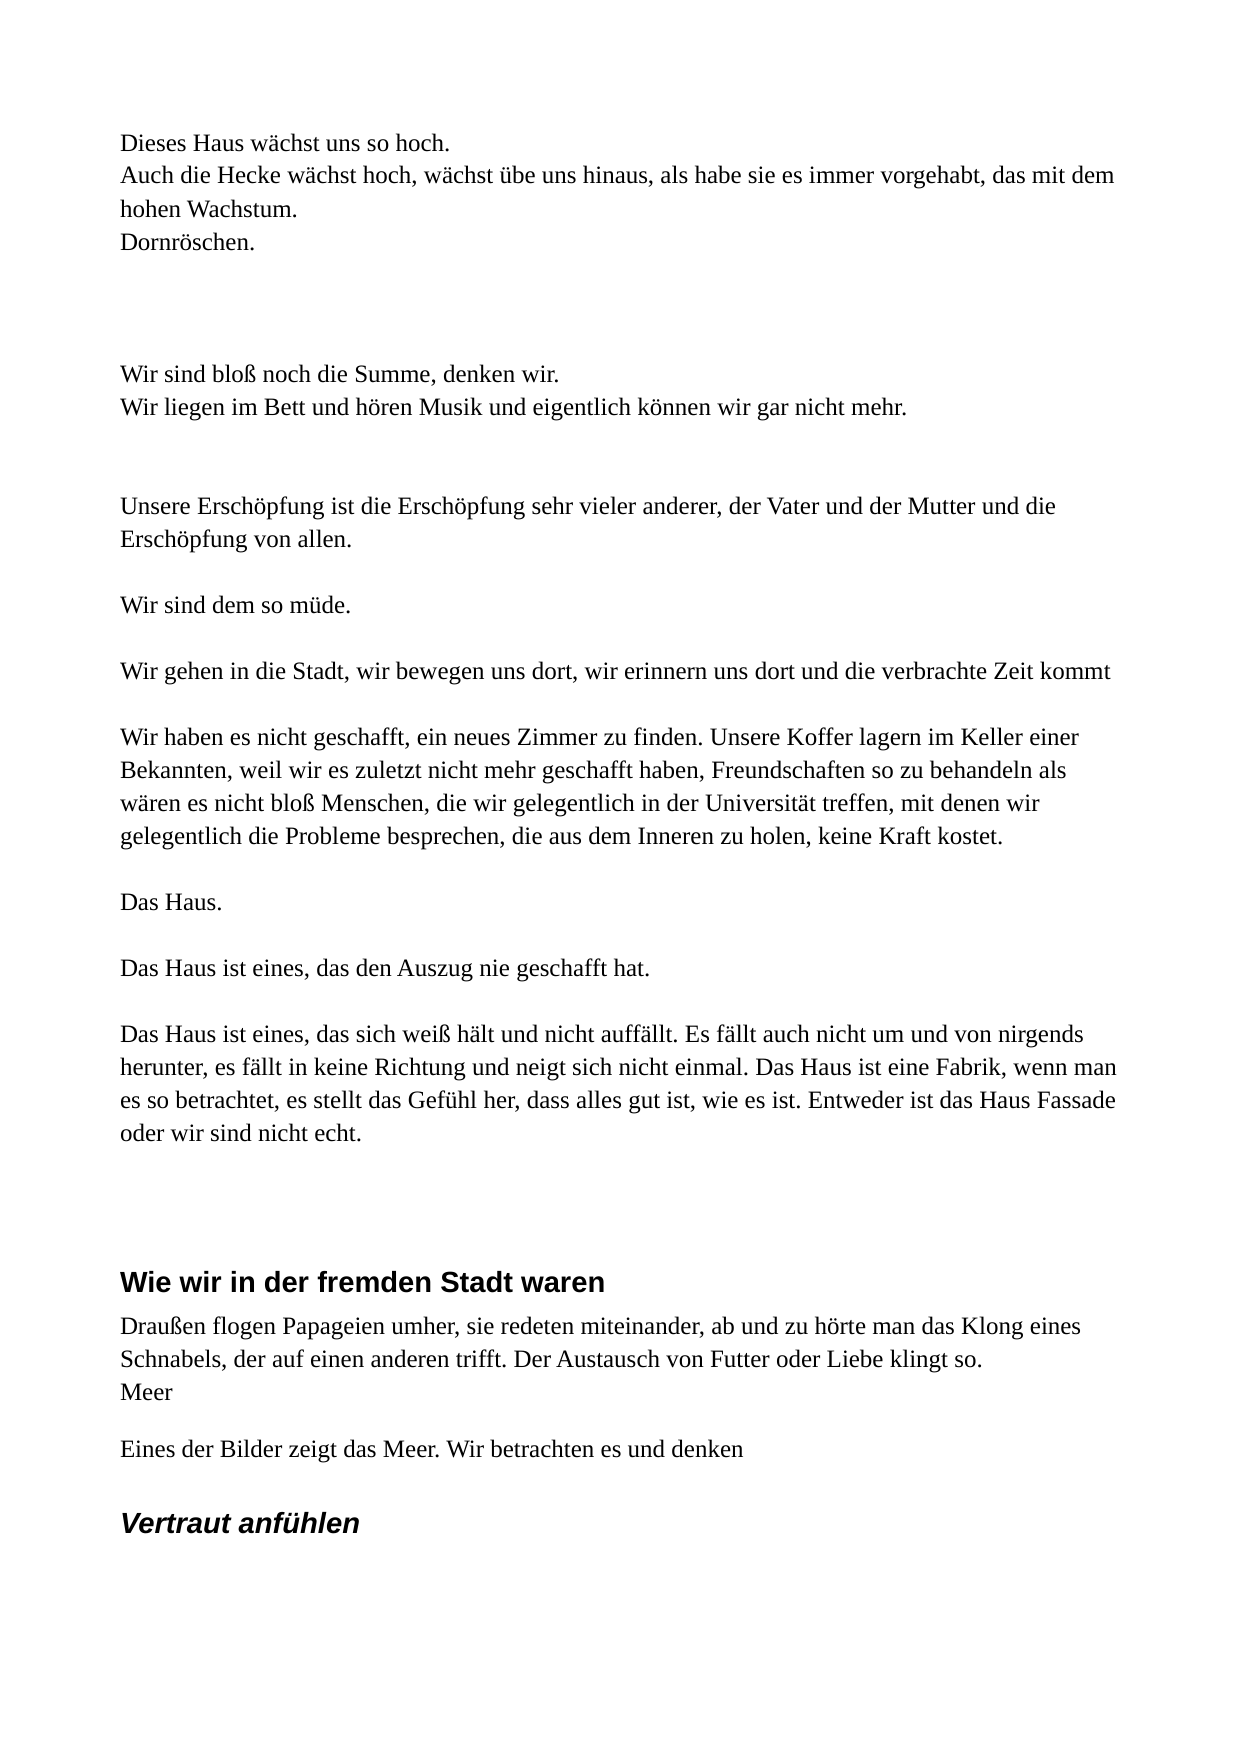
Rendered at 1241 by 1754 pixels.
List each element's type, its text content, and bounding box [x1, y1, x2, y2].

text Wir haben es nicht geschafft, ein neues Zimmer zu finden. Unsere Koffer lagern im Keller einer Bekannten, weil wir es zuletzt nicht mehr geschafft haben, Freundschaften so zu behandeln als wären es nicht bloß Menschen, die wir gelegentlich in der Universität treffen, mit denen wir gelegentlich die Probleme besprechen, die aus dem Inneren zu holen, keine Kraft kostet. [120, 722, 1117, 850]
text Das Haus ist eines, das den Auszug nie geschafft hat. [120, 953, 1117, 982]
text Unsere Erschöpfung ist die Erschöpfung sehr vieler anderer, der Vater und der Mutter und die Erschöpfung von allen. [120, 491, 1117, 553]
text Wir sind bloß noch die Summe, denken wir. [120, 359, 1117, 387]
subtitle Vertraut anfühlen [120, 1507, 1117, 1540]
text Eines der Bilder zeigt das Meer. Wir betrachten es und denken [120, 1434, 1117, 1463]
text Dornröschen. [120, 227, 1117, 255]
subtitle Wie wir in der fremden Stadt waren [120, 1265, 1117, 1298]
text Meer [120, 1377, 1117, 1406]
text Draußen flogen Papageien umher, sie redeten miteinander, ab und zu hörte man das Klong eines Schnabels, der auf einen anderen trifft. Der Austausch von Futter oder Liebe klingt so. [120, 1311, 1117, 1373]
text Auch die Hecke wächst hoch, wächst übe uns hinaus, als habe sie es immer vorgehabt, das mit dem hohen Wachstum. [120, 161, 1117, 222]
text Wir gehen in die Stadt, wir bewegen uns dort, wir erinnern uns dort und die verbrachte Zeit kommt [120, 656, 1117, 685]
text Dieses Haus wächst uns so hoch. [120, 128, 1117, 156]
text Wir liegen im Bett und hören Musik und eigentlich können wir gar nicht mehr. [120, 392, 1117, 421]
text Wir sind dem so müde. [120, 590, 1117, 619]
text Das Haus. [120, 887, 1117, 916]
text Das Haus ist eines, das sich weiß hält und nicht auffällt. Es fällt auch nicht um und von nirgends herunter, es fällt in keine Richtung und neigt sich nicht einmal. Das Haus ist eine Fabrik, wenn man es so betrachtet, es stellt das Gefühl her, dass alles gut ist, wie es ist. Entweder ist das Haus Fassade oder wir sind nicht echt. [120, 1019, 1117, 1147]
